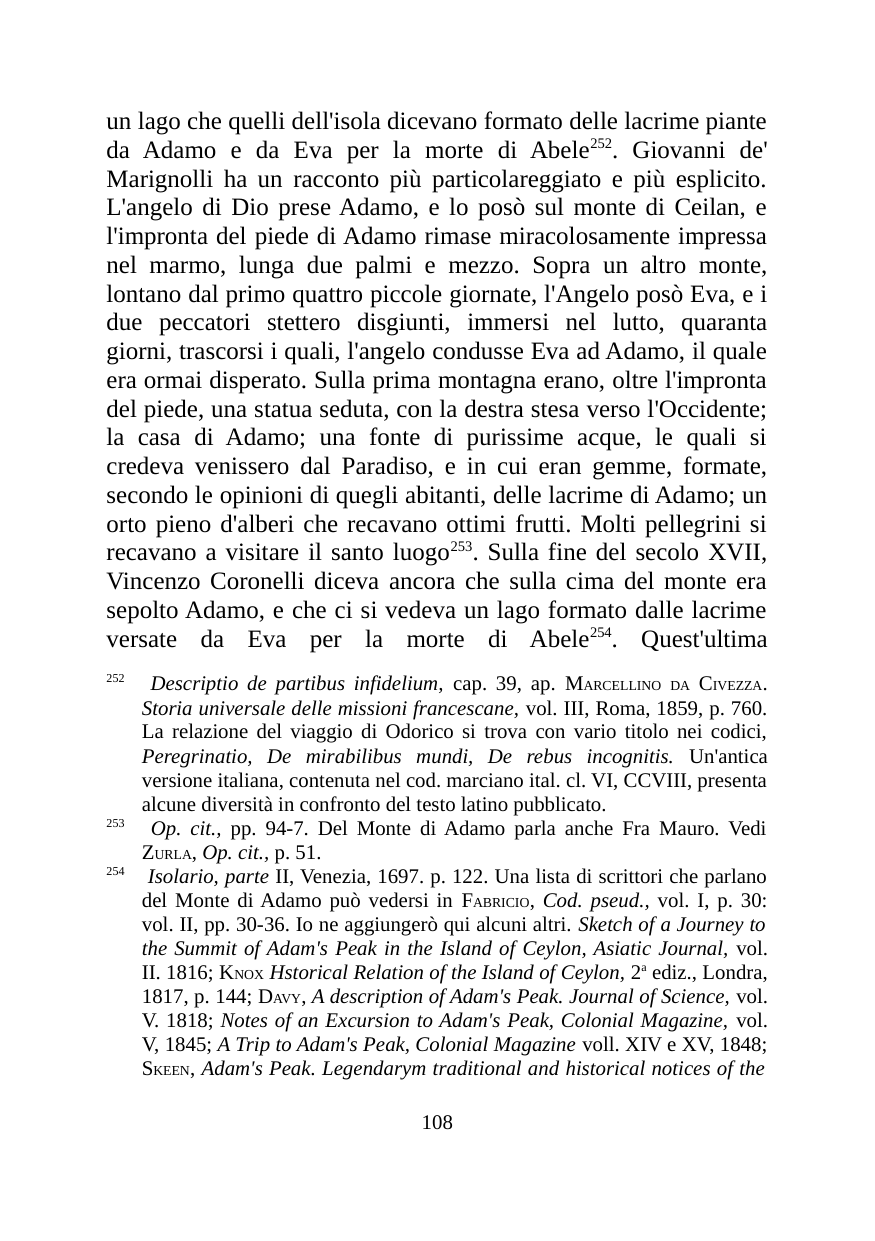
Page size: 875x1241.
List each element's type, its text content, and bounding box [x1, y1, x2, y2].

text un lago che quelli dell'isola dicevano formato delle lacrime piante da Adamo e da Eva per la morte di Abele. Giovanni de' Marignolli ha un racconto più particolareggiato e più esplicito. L'angelo di Dio prese Adamo, e lo posò sul monte di Ceilan, e l'impronta del piede di Adamo rimase miracolosamente impressa nel marmo, lunga due palmi e mezzo. Sopra un altro monte, lontano dal primo quattro piccole giornate, l'Angelo posò Eva, e i due peccatori stettero disgiunti, immersi nel lutto, quaranta giorni, trascorsi i quali, l'angelo condusse Eva ad Adamo, il quale era ormai disperato. Sulla prima montagna erano, oltre l'impronta del piede, una statua seduta, con la destra stesa verso l'Occidente; la casa di Adamo; una fonte di purissime acque, le quali si credeva venissero dal Paradiso, e in cui eran gemme, formate, secondo le opinioni di quegli abitanti, delle lacrime di Adamo; un orto pieno d'alberi che recavano ottimi frutti. Molti pellegrini si recavano a visitare il santo luogo. Sulla fine del secolo XVII, Vincenzo Coronelli diceva ancora che sulla cima del monte era sepolto Adamo, e che ci si vedeva un lago formato dalle lacrime versate da Eva per la morte di Abele. Quest'ultima [106, 106, 768, 652]
text Descriptio de partibus infidelium, cap. 39, ap. Marcellino da Civezza. Storia universale delle missioni francescane, vol. III, Roma, 1859, p. 760. La relazione del viaggio di Odorico si trova con vario titolo nei codici, Peregrinatio, De mirabilibus mundi, De rebus incognitis. Un'antica versione italiana, contenuta nel cod. marciano ital. cl. VI, CCVIII, presenta alcune diversità in confronto del testo latino pubblicato. [106, 671, 768, 816]
text Isolario, parte II, Venezia, 1697. p. 122. Una lista di scrittori che parlano del Monte di Adamo può vedersi in Fabricio, Cod. pseud., vol. I, p. 30: vol. II, pp. 30-36. Io ne aggiungerò qui alcuni altri. Sketch of a Journey to the Summit of Adam's Peak in the Island of Ceylon, Asiatic Journal, vol. II. 1816; Knox Hstorical Relation of the Island of Ceylon, 2a ediz., Londra, 1817, p. 144; Davy, A description of Adam's Peak. Journal of Science, vol. V. 1818; Notes of an Excursion to Adam's Peak, Colonial Magazine, vol. V, 1845; A Trip to Adam's Peak, Colonial Magazine voll. XIV e XV, 1848; Skeen, Adam's Peak. Legendarym traditional and historical notices of the [106, 864, 768, 1080]
text Op. cit., pp. 94-7. Del Monte di Adamo parla anche Fra Mauro. Vedi Zurla, Op. cit., p. 51. [106, 816, 768, 864]
